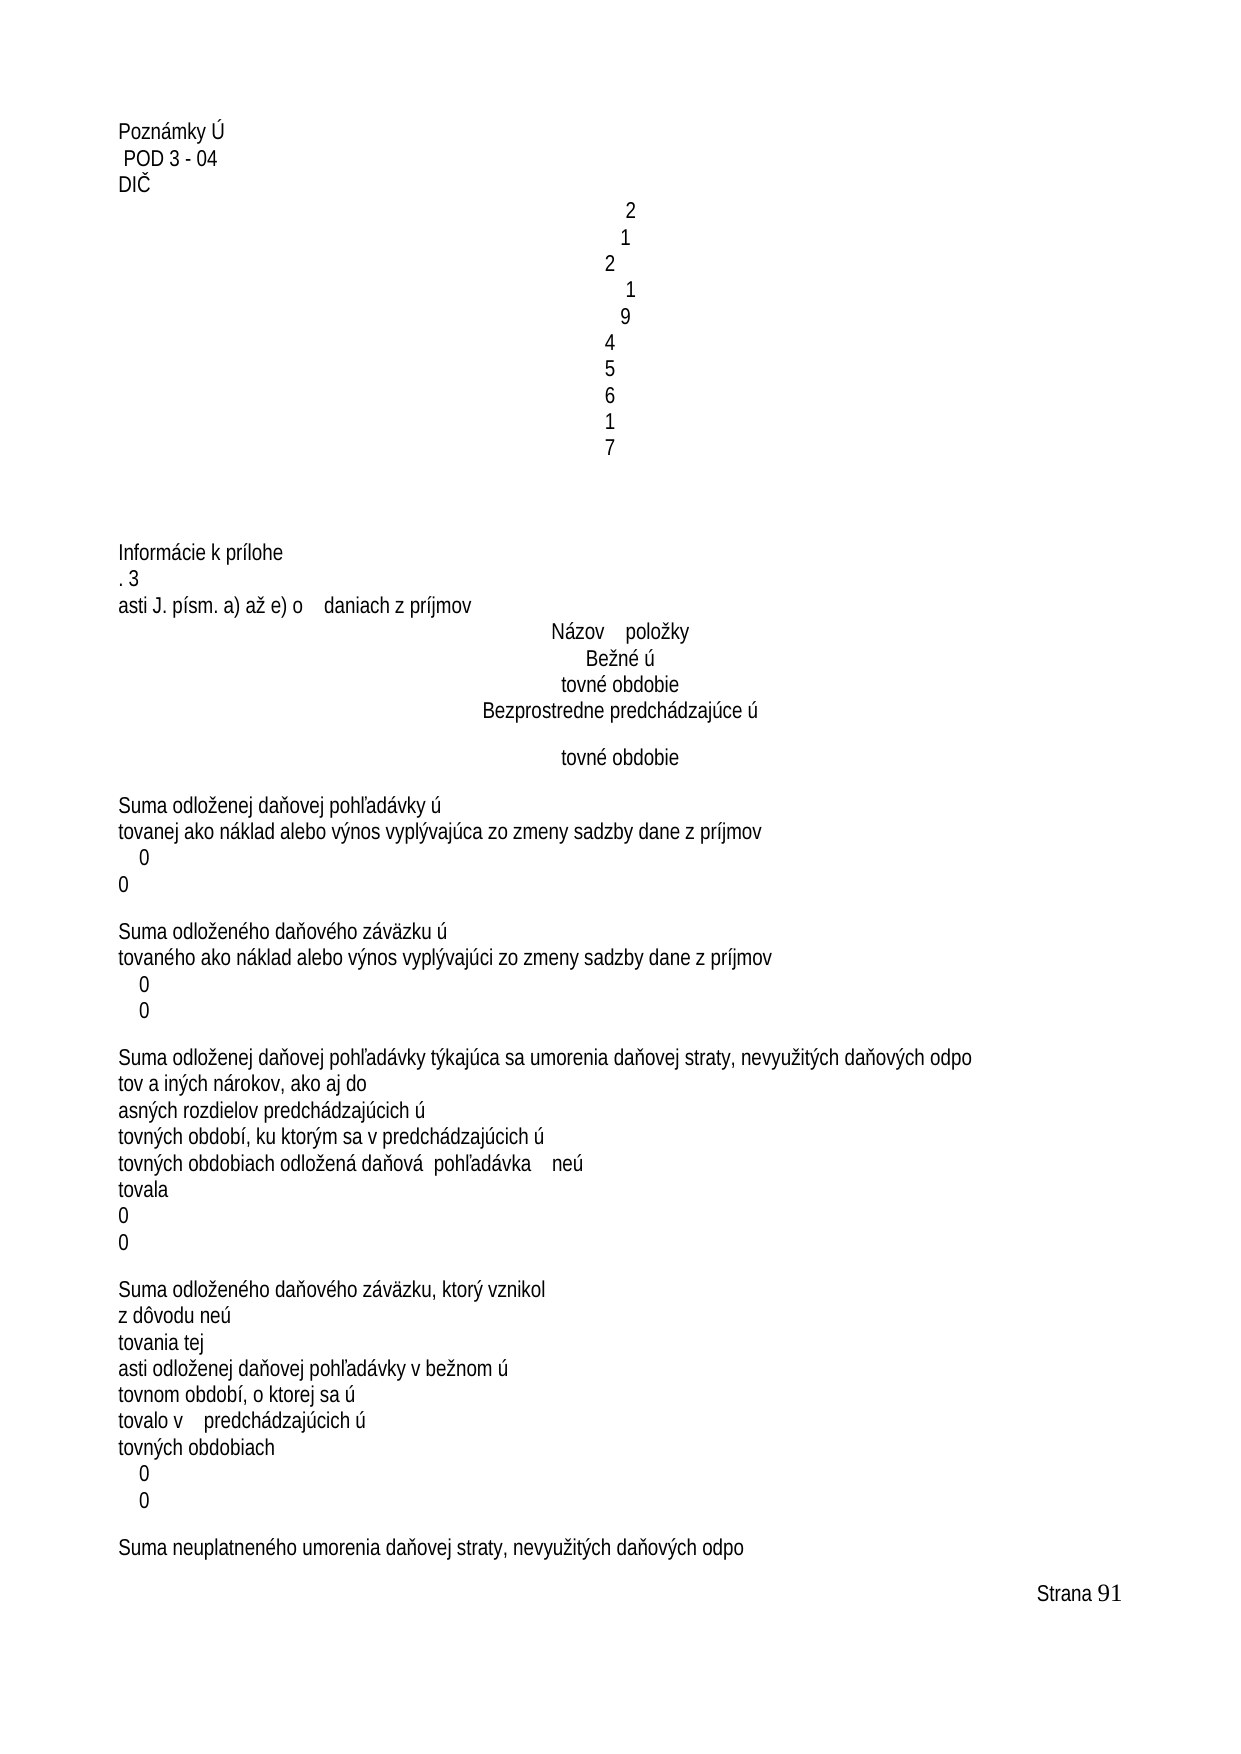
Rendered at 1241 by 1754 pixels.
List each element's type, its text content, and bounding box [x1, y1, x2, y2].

text Informácie k prílohe [118, 539, 1122, 565]
text 0 [118, 1202, 1122, 1228]
text Bežné ú [118, 644, 1122, 671]
text Suma neuplatneného umorenia daňovej straty, nevyužitých daňových odpo [118, 1534, 1122, 1560]
text asných rozdielov predchádzajúcich ú [118, 1097, 1122, 1123]
text tovalo v predchádzajúcich ú [118, 1407, 1122, 1434]
text 0 [118, 1487, 1122, 1513]
text Suma odloženého daňového záväzku ú [118, 918, 1122, 944]
text 0 [118, 971, 1122, 997]
text 0 [118, 871, 1122, 897]
text 0 [118, 1460, 1122, 1487]
text 0 [118, 844, 1122, 871]
text tovné obdobie [118, 744, 1122, 771]
text tovných obdobiach [118, 1434, 1122, 1460]
text 0 [118, 997, 1122, 1023]
text Suma odloženého daňového záväzku, ktorý vznikol z dôvodu neú [118, 1276, 1122, 1328]
text tovné obdobie [118, 671, 1122, 697]
text tovanej ako náklad alebo výnos vyplývajúca zo zmeny sadzby dane z príjmov [118, 818, 1122, 844]
text . 3 [118, 565, 1122, 592]
text Suma odloženej daňovej pohľadávky týkajúca sa umorenia daňovej straty, nevyužitých daňových odpo [118, 1044, 1122, 1070]
text tovnom období, o ktorej sa ú [118, 1381, 1122, 1407]
text tov a iných nárokov, ako aj do [118, 1070, 1122, 1097]
text tovných obdobiach odložená daňová pohľadávka neú [118, 1149, 1122, 1176]
text Názov položky [118, 618, 1122, 644]
text asti odloženej daňovej pohľadávky v bežnom ú [118, 1355, 1122, 1381]
text tovných období, ku ktorým sa v predchádzajúcich ú [118, 1123, 1122, 1149]
text tovala [118, 1176, 1122, 1202]
text Suma odloženej daňovej pohľadávky ú [118, 792, 1122, 818]
text Bezprostredne predchádzajúce ú [118, 697, 1122, 723]
text 0 [118, 1228, 1122, 1255]
text tovania tej [118, 1328, 1122, 1355]
text asti J. písm. a) až e) o daniach z príjmov [118, 592, 1122, 618]
text tovaného ako náklad alebo výnos vyplývajúci zo zmeny sadzby dane z príjmov [118, 944, 1122, 971]
